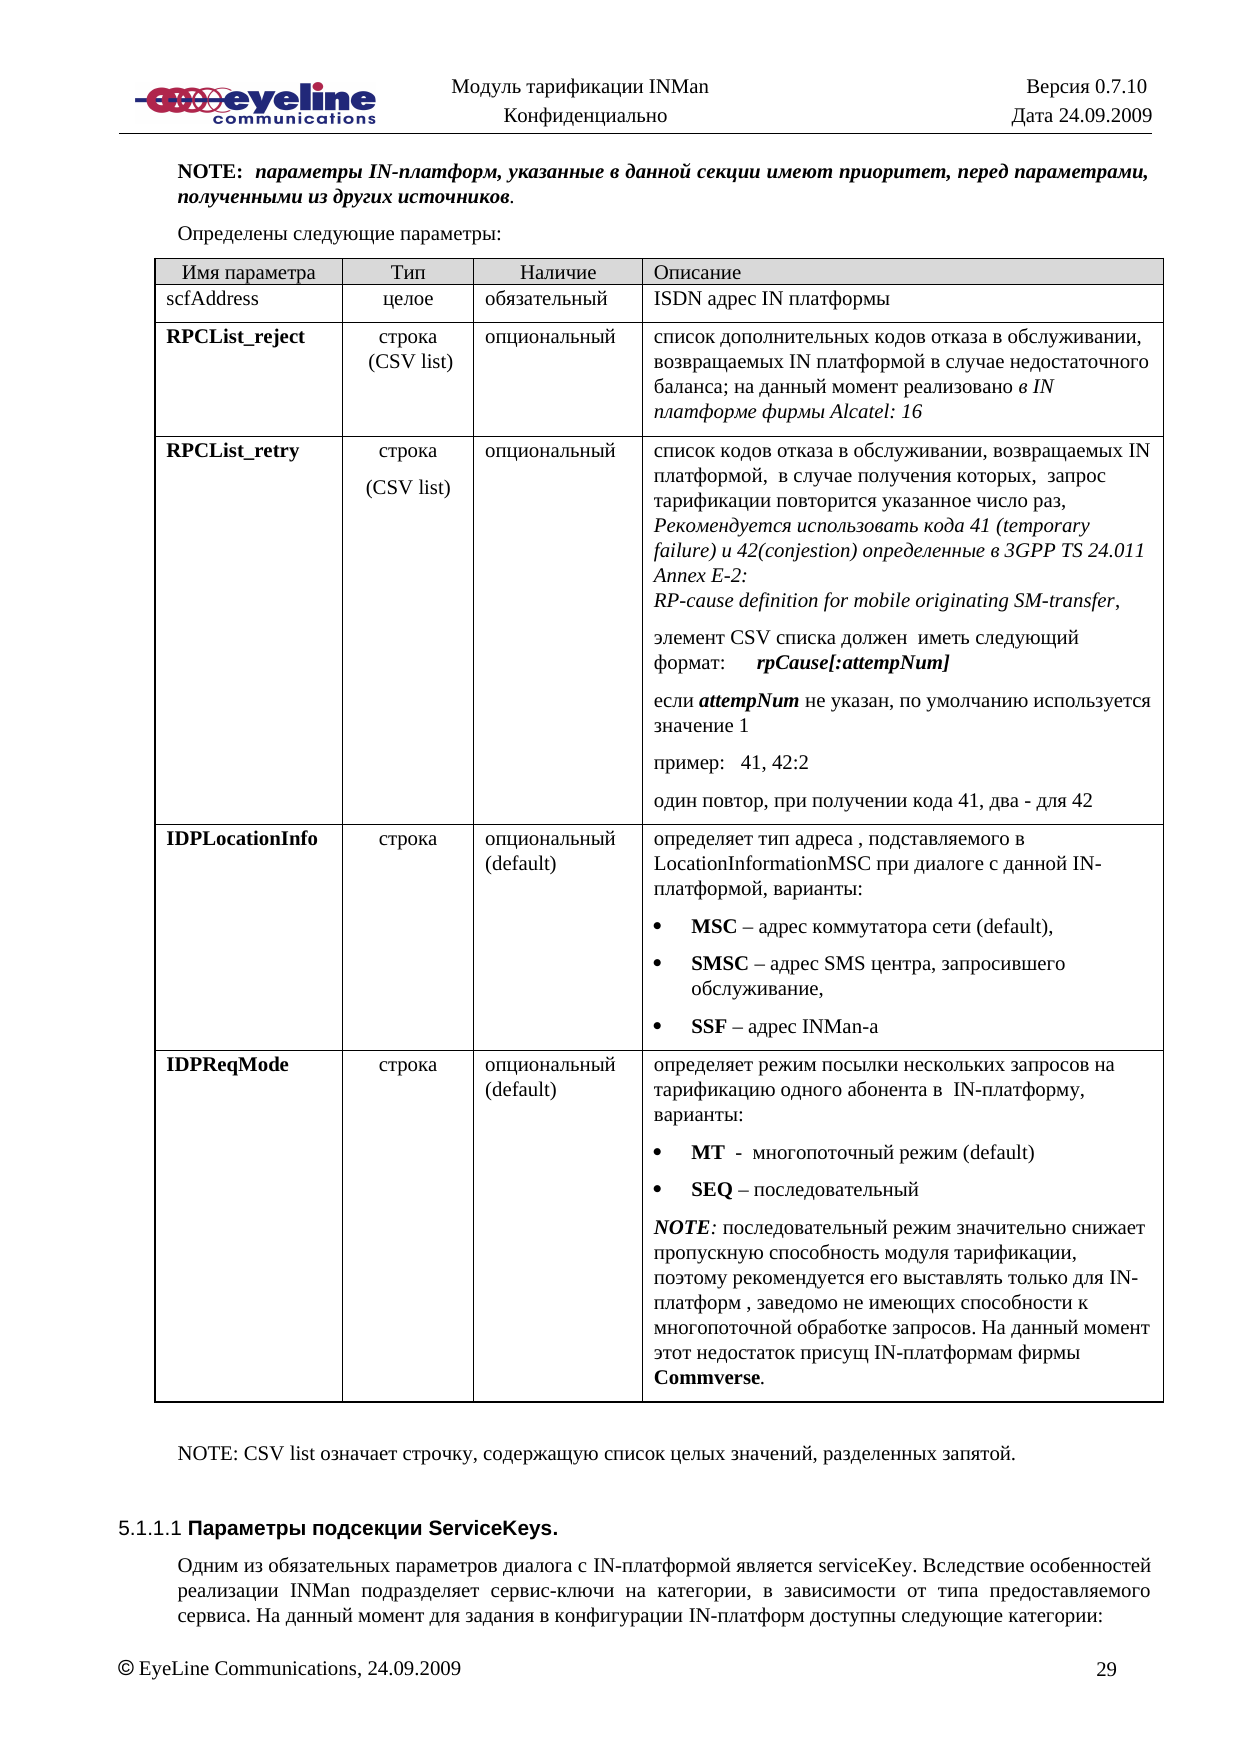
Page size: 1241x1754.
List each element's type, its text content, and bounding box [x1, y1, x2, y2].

picture [135, 82, 376, 124]
table_cell scfAddress [156, 285, 342, 322]
table_header Имя параметра [156, 259, 342, 284]
table_cell целое [343, 285, 473, 322]
table_cell опциональный [474, 437, 642, 824]
table_header Наличие [474, 259, 642, 284]
table_cell список дополнительных кодов отказа в обслуживании, возвращаемых IN платформой в случае недостаточного баланса; на данный момент реализовано в IN платформе фирмы Alcatel: 16 [643, 323, 1163, 436]
table_cell опциональный (default) [474, 1051, 642, 1401]
table_cell определяет режим посылки нескольких запросов на тарификацию одного абонента в IN-платформу, варианты: MT - многопоточный режим (default) SEQ – последовательный NOTE: последовательный режим значительно снижает пропускную способность модуля тарификации, поэтому рекомендуется его выставлять только для IN-платформ , заведомо не имеющих способности к многопоточной обработке запросов. На данный момент этот недостаток присущ IN-платформам фирмы Commverse. [643, 1051, 1163, 1401]
subtitle Параметры подсекции ServiceKeys. [118, 1515, 1151, 1540]
table_cell обязательный [474, 285, 642, 322]
text Одним из обязательных параметров диалога с IN-платформой является serviceKey. Вследствие особенностей реализации INMan подразделяет сервис-ключи на категории, в зависимости от типа предоставляемого сервиса. На данный момент для задания в конфигурации IN-платформ доступны следующие категории: [177, 1552, 1151, 1627]
table_cell опциональный (default) [474, 825, 642, 1050]
text Определены следующие параметры: [177, 220, 1151, 245]
table_cell строка (CSV list) [343, 437, 473, 824]
table_cell IDPLocationInfo [156, 825, 342, 1050]
table_cell ISDN адрес IN платформы [643, 285, 1163, 322]
text NOTE: параметры IN-платформ, указанные в данной секции имеют приоритет, перед параметрами, полученными из других источников. [177, 158, 1151, 208]
table_cell строка [343, 825, 473, 1050]
table_header Тип [343, 259, 473, 284]
table_cell IDPReqMode [156, 1051, 342, 1401]
table_cell RPCList_reject [156, 323, 342, 436]
table_cell строка (CSV list) [343, 323, 473, 436]
table_cell опциональный [474, 323, 642, 436]
table_cell строка [343, 1051, 473, 1401]
table_cell определяет тип адреса , подставляемого в LocationInformationMSC при диалоге с данной IN-платформой, варианты: MSC – адрес коммутатора сети (default), SMSC – адрес SMS центра, запросившего обслуживание, SSF – адрес INMan-a [643, 825, 1163, 1050]
text NOTE: CSV list означает строчку, содержащую список целых значений, разделенных запятой. [177, 1440, 1151, 1465]
table_header Описание [643, 259, 1163, 284]
table_cell RPCList_retry [156, 437, 342, 824]
table_cell список кодов отказа в обслуживании, возвращаемых IN платформой, в случае получения которых, запрос тарификации повторитcя указанное число раз, Рекомендуется использовать кода 41 (temporary failure) и 42(conjestion) определенные в 3GPP TS 24.011 Annex E-2: RP-cause definition for mobile originating SM-transfer, элемент CSV списка должен иметь следующий формат: rpCause[:attempNum] если attempNum не указан, по умолчанию используется значение 1 пример: 41, 42:2 один повтор, при получении кода 41, два - для 42 [643, 437, 1163, 824]
